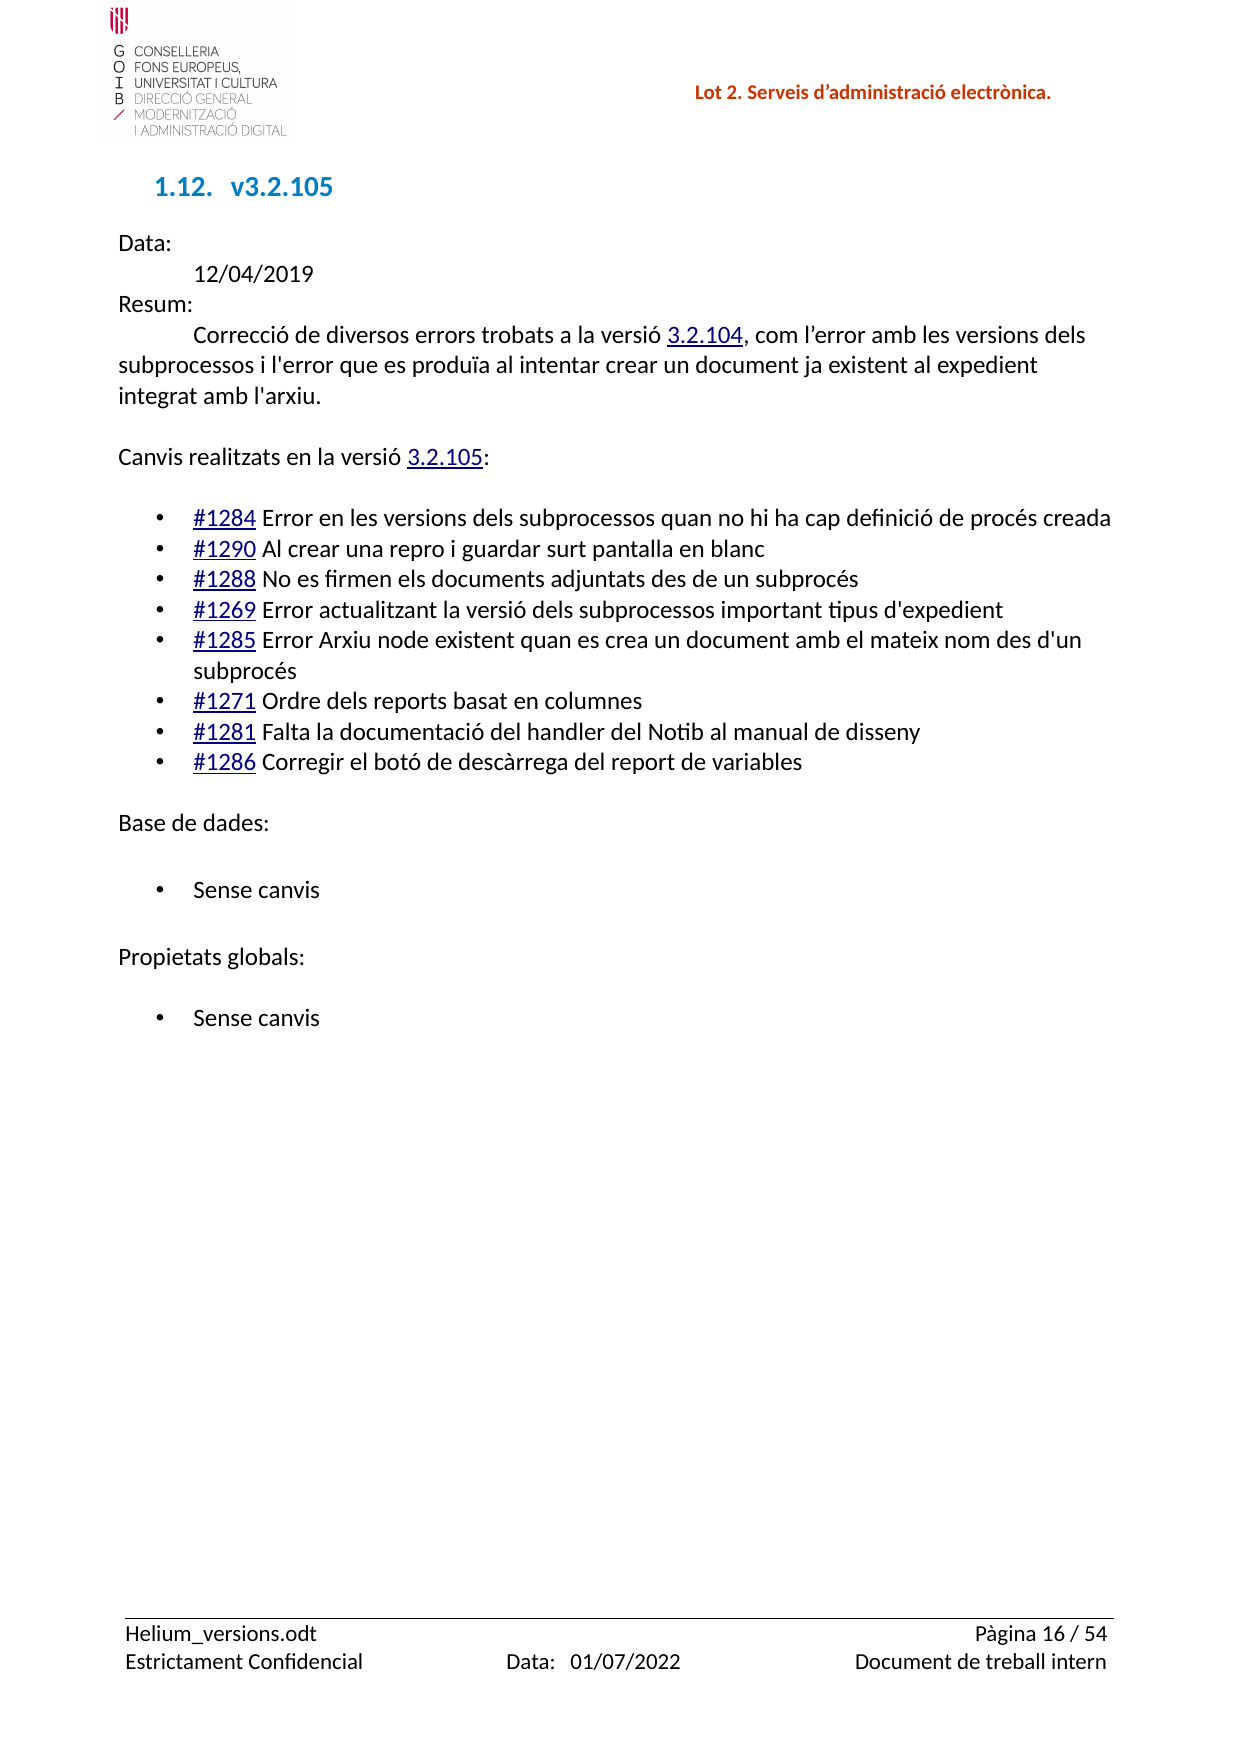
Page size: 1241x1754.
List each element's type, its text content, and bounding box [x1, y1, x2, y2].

list #1271 Ordre dels reports basat en columnes [156, 685, 1122, 716]
list #1284 Error en les versions dels subprocessos quan no hi ha cap definició de procés creada [156, 502, 1122, 533]
list #1285 Error Arxiu node existent quan es crea un document amb el mateix nom des d'un subprocés [156, 624, 1122, 685]
text Canvis realitzats en la versió 3.2.105: [118, 441, 1122, 472]
subtitle v3.2.105 [153, 168, 1122, 204]
text Propietats globals: [118, 941, 1122, 972]
list #1281 Falta la documentació del handler del Notib al manual de disseny [156, 716, 1122, 746]
text Resum: [118, 289, 1122, 319]
text Base de dades: [118, 807, 1122, 838]
picture [100, 0, 297, 144]
list Sense canvis [156, 1002, 1122, 1033]
text Data: [118, 228, 1122, 258]
list #1286 Corregir el botó de descàrrega del report de variables [156, 746, 1122, 777]
list Sense canvis [156, 874, 1122, 905]
list #1290 Al crear una repro i guardar surt pantalla en blanc [156, 533, 1122, 563]
text 12/04/2019 [118, 258, 1122, 289]
list #1269 Error actualitzant la versió dels subprocessos important tipus d'expedient [156, 594, 1122, 624]
list #1288 No es firmen els documents adjuntats des de un subprocés [156, 563, 1122, 594]
text Correcció de diversos errors trobats a la versió 3.2.104, com l’error amb les versions dels subprocessos i l'error que es produïa al intentar crear un document ja existent al expedient integrat amb l'arxiu. [118, 319, 1122, 411]
